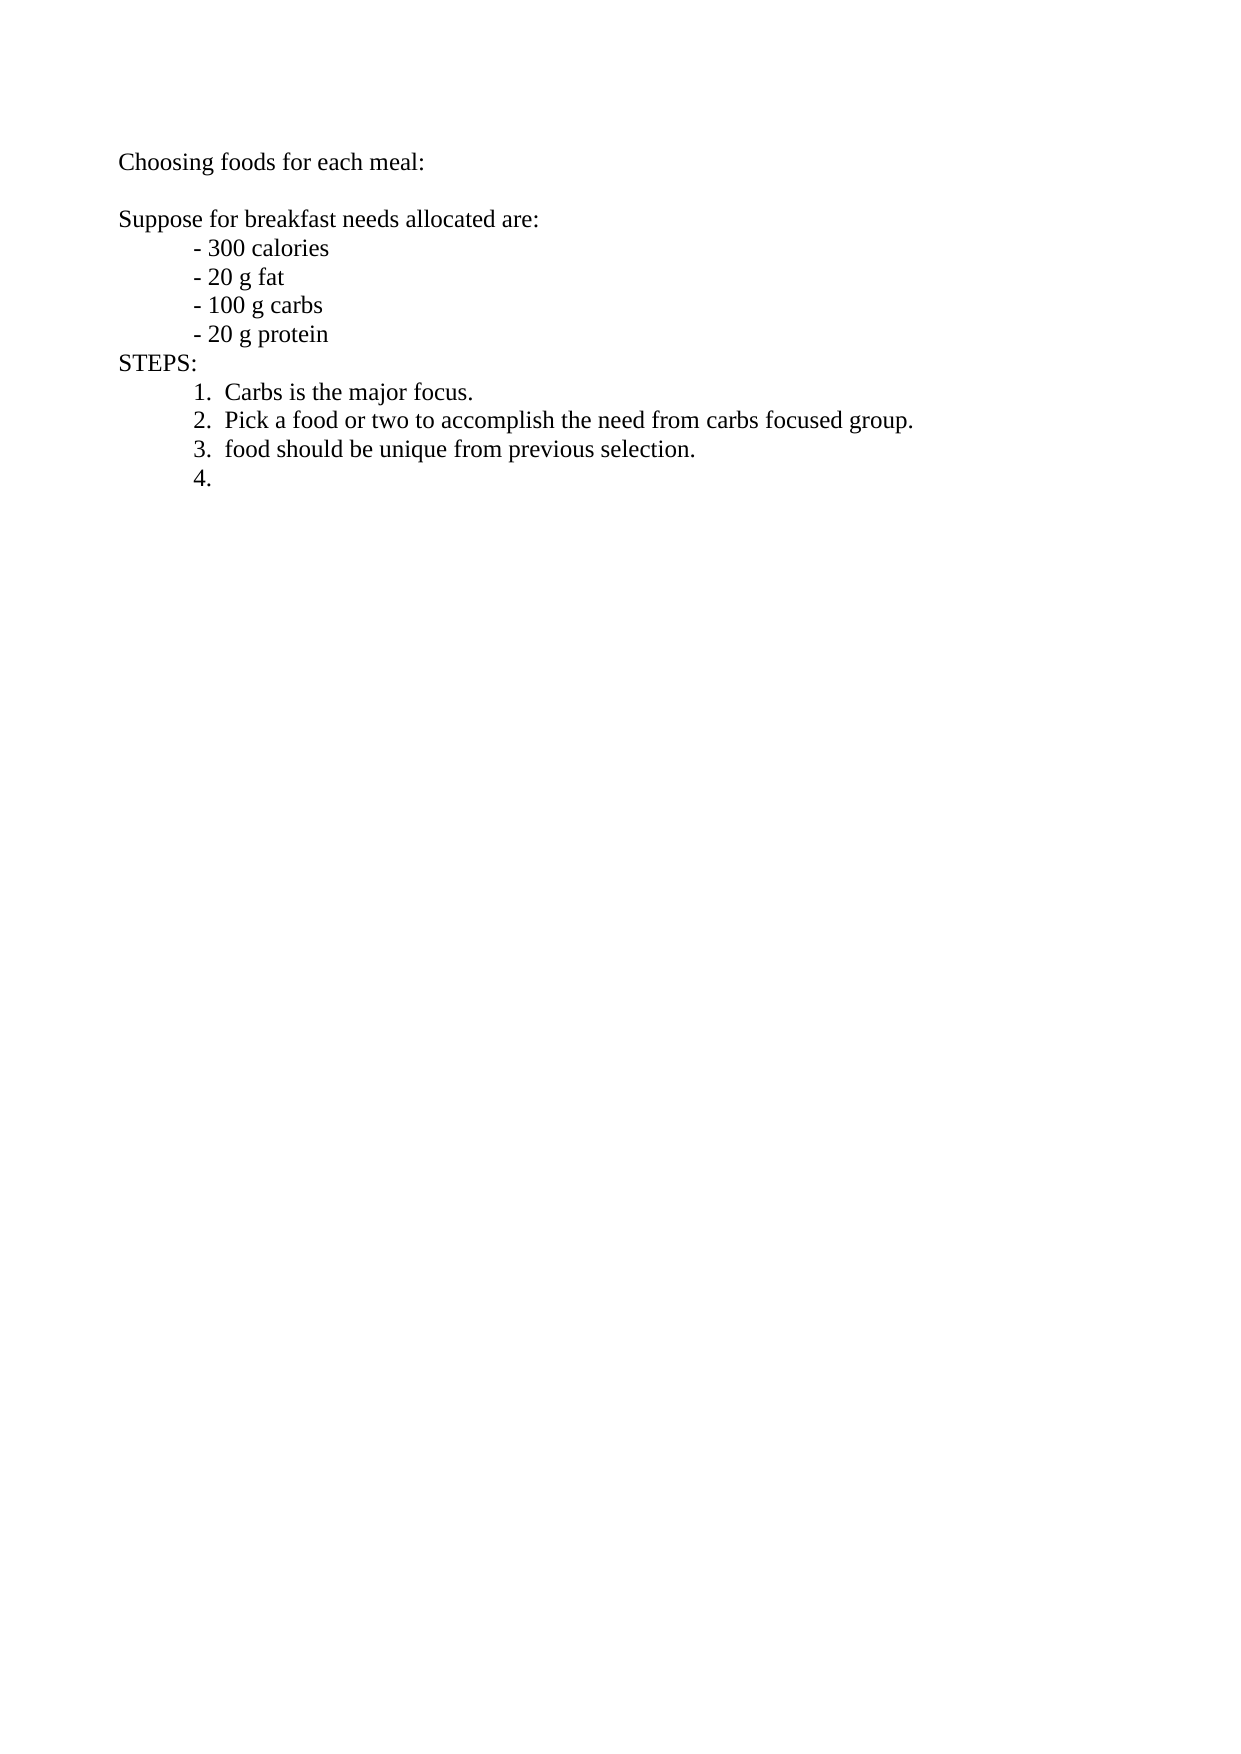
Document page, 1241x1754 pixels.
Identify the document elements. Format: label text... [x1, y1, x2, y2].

text - 20 g protein [118, 319, 1122, 348]
text 2. Pick a food or two to accomplish the need from carbs focused group. [118, 406, 1122, 434]
text 1. Carbs is the major focus. [118, 377, 1122, 406]
text - 100 g carbs [118, 291, 1122, 319]
text 3. food should be unique from previous selection. [118, 434, 1122, 463]
text Choosing foods for each meal: [118, 147, 1122, 176]
text Suppose for breakfast needs allocated are: [118, 204, 1122, 233]
text - 20 g fat [118, 262, 1122, 291]
text STEPS: [118, 348, 1122, 377]
text - 300 calories [118, 233, 1122, 262]
text 4. [118, 463, 1122, 492]
